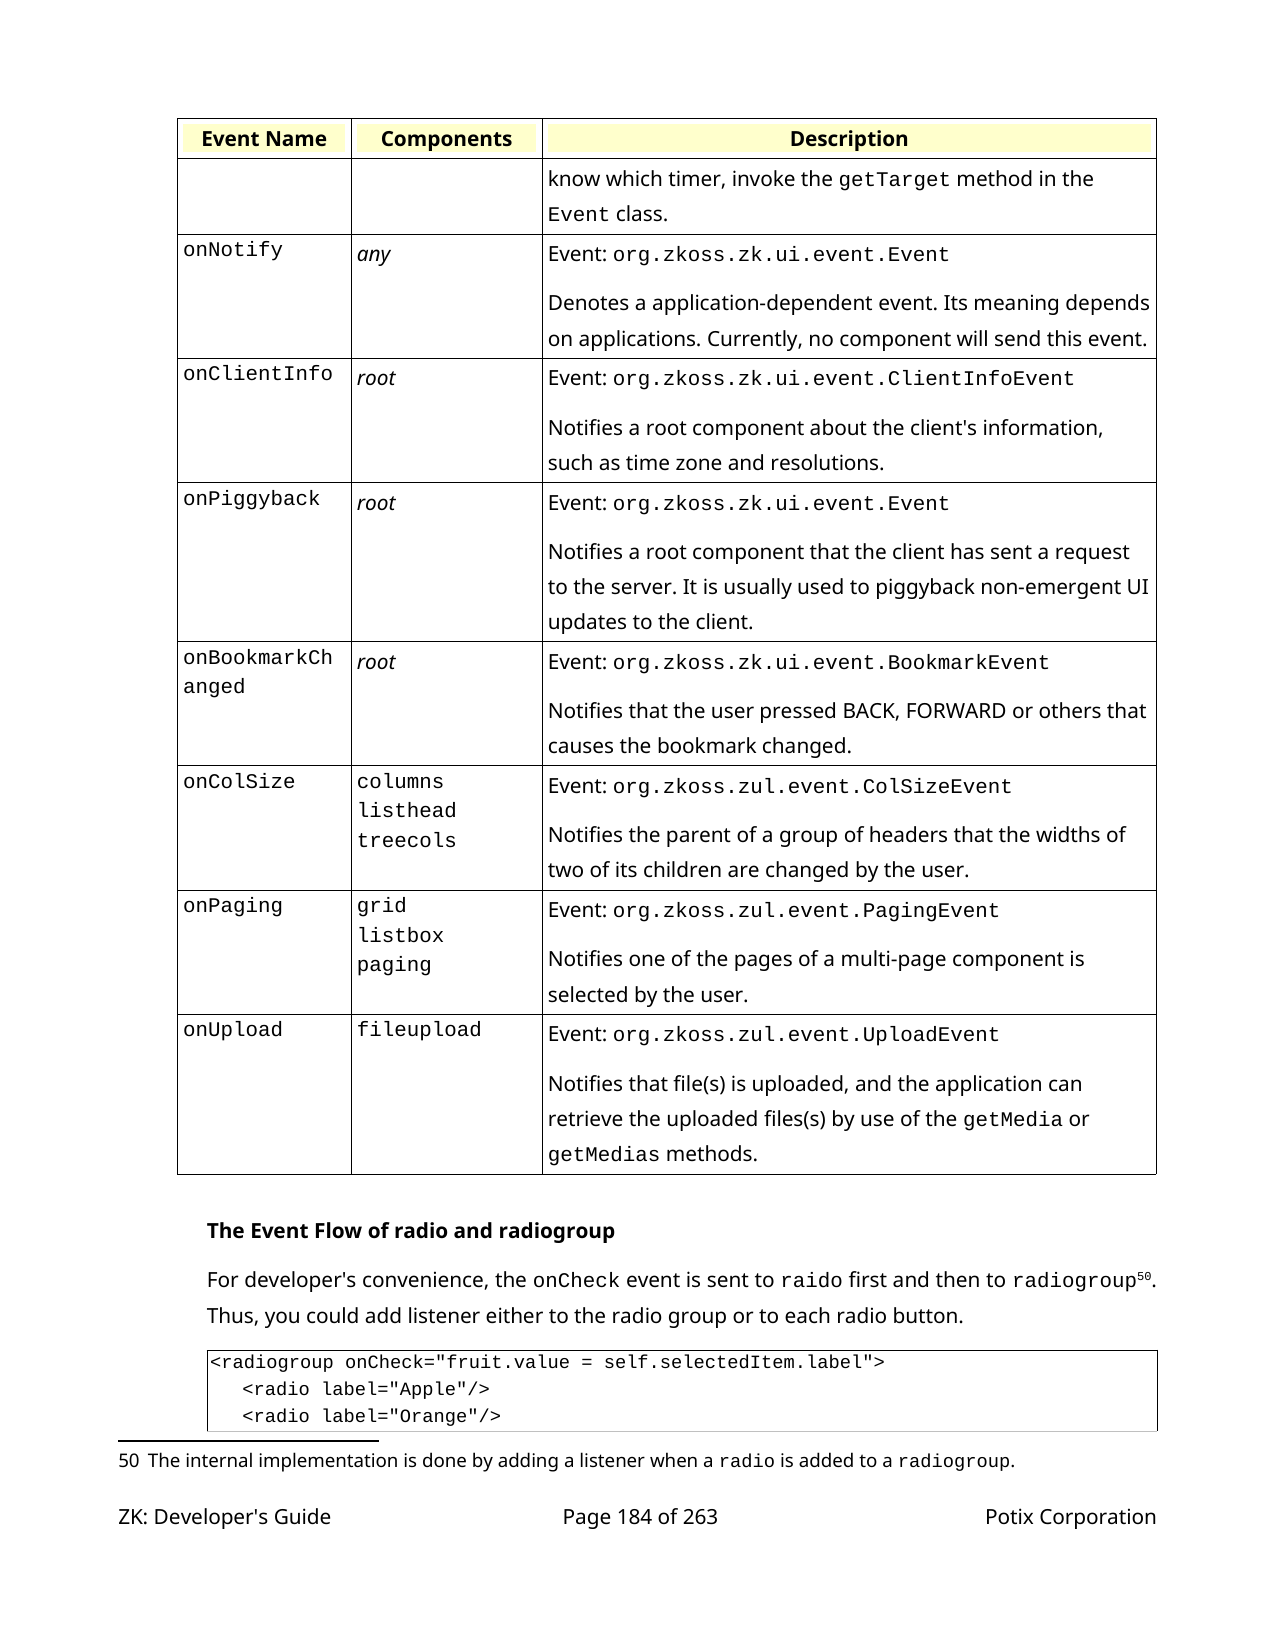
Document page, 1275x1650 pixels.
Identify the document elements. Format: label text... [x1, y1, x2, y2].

text For developer's convenience, the onCheck event is sent to raido first and then to radiogroup. Thus, you could add listener either to the radio group or to each radio button. [207, 1265, 1157, 1329]
table_cell Event: org.zkoss.zk.ui.event.ClientInfoEvent Notifies a root component about the client's information, such as time zone and resolutions. [543, 359, 1156, 482]
table_cell root [352, 483, 542, 641]
subtitle The Event Flow of radio and radiogroup [207, 1216, 1157, 1244]
table_cell Event: org.zkoss.zk.ui.event.BookmarkEvent Notifies that the user pressed BACK, FORWARD or others that causes the bookmark changed. [543, 642, 1156, 765]
table_cell fileupload [352, 1015, 542, 1174]
table_cell Event: org.zkoss.zul.event.UploadEvent Notifies that file(s) is uploaded, and the application can retrieve the uploaded files(s) by use of the getMedia or getMedias methods. [543, 1015, 1156, 1174]
table_cell onBookmarkChanged [178, 642, 351, 765]
table_cell Event: org.zkoss.zul.event.PagingEvent Notifies one of the pages of a multi-page component is selected by the user. [543, 891, 1156, 1014]
table_cell Event: org.zkoss.zul.event.ColSizeEvent Notifies the parent of a group of headers that the widths of two of its children are changed by the user. [543, 766, 1156, 890]
table_cell columns listhead treecols [352, 766, 542, 890]
table_cell any [352, 235, 542, 358]
text The internal implementation is done by adding a listener when a radio is added to a radiogroup. [118, 1447, 1157, 1473]
table_cell grid listbox paging [352, 891, 542, 1014]
table_cell Event: org.zkoss.zk.ui.event.Event Denotes a application-dependent event. Its meaning depends on applications. Currently, no component will send this event. [543, 235, 1156, 358]
table_cell onColSize [178, 766, 351, 890]
table_cell [352, 159, 542, 234]
text <radiogroup onCheck="fruit.value = self.selectedItem.label"> [208, 1351, 1157, 1374]
table_cell root [352, 359, 542, 482]
table_cell onNotify [178, 235, 351, 358]
table_cell know which timer, invoke the getTarget method in the Event class. [543, 159, 1156, 234]
table_header Components [352, 119, 542, 158]
table_header Description [543, 119, 1156, 158]
text <radio label="Orange"/> [208, 1404, 1157, 1431]
table_cell onPiggyback [178, 483, 351, 641]
table_cell onUpload [178, 1015, 351, 1174]
text <radio label="Apple"/> [208, 1377, 1157, 1401]
table_header Event Name [178, 119, 351, 158]
table_cell [178, 159, 351, 234]
table_cell root [352, 642, 542, 765]
table_cell Event: org.zkoss.zk.ui.event.Event Notifies a root component that the client has sent a request to the server. It is usually used to piggyback non-emergent UI updates to the client. [543, 483, 1156, 641]
table_cell onClientInfo [178, 359, 351, 482]
table_cell onPaging [178, 891, 351, 1014]
